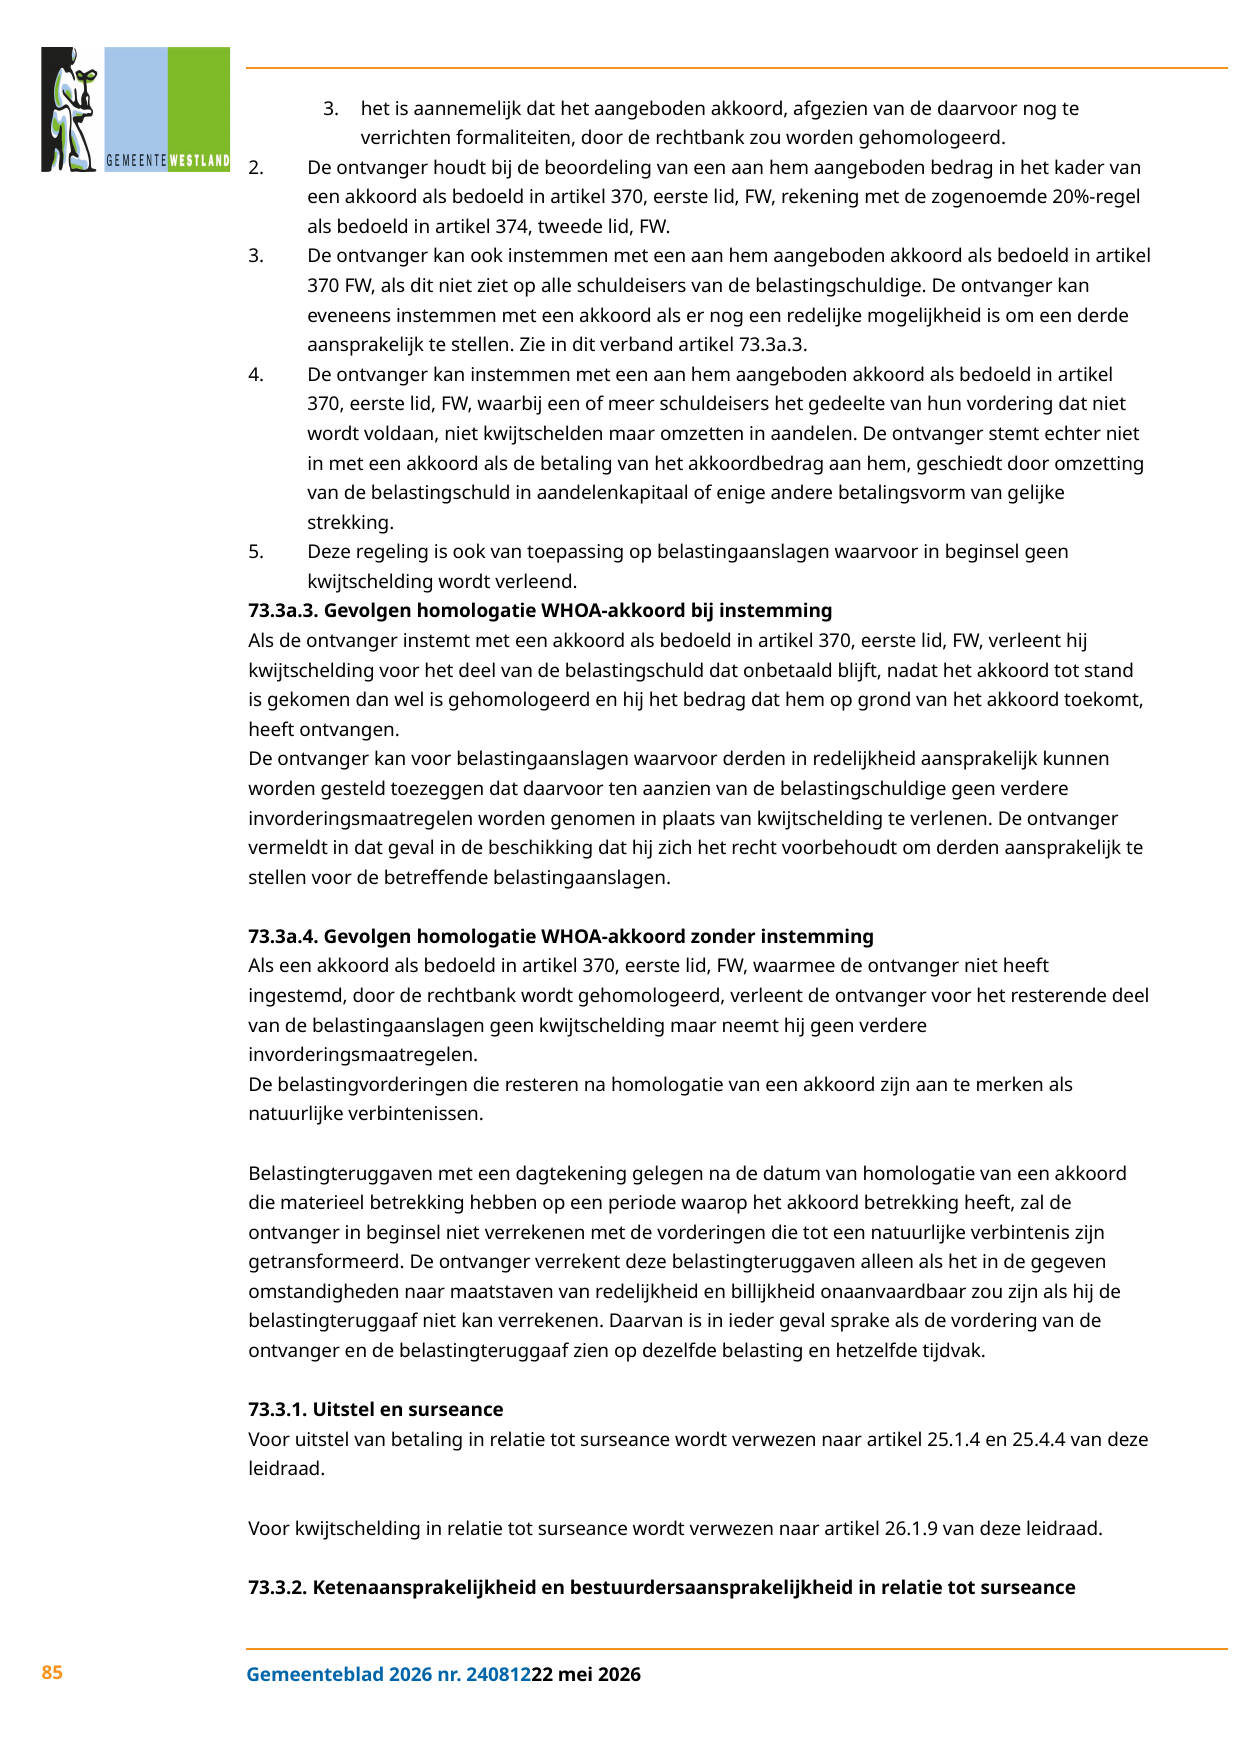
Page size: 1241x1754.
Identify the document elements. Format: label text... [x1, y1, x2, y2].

text De ontvanger kan voor belastingaanslagen waarvoor derden in redelijkheid aansprakelijk kunnen worden gesteld toezeggen dat daarvoor ten aanzien van de belastingschuldige geen verdere invorderingsmaatregelen worden genomen in plaats van kwijtschelding te verlenen. De ontvanger vermeldt in dat geval in de beschikking dat hij zich het recht voorbehoudt om derden aansprakelijk te stellen voor de betreffende belastingaanslagen. [248, 746, 1152, 890]
text Voor uitstel van betaling in relatie tot surseance wordt verwezen naar artikel 25.1.4 en 25.4.4 van deze leidraad. [248, 1426, 1152, 1481]
text Als de ontvanger instemt met een akkoord als bedoeld in artikel 370, eerste lid, FW, verleent hij kwijtschelding voor het deel van de belastingschuld dat onbetaald blijft, nadat het akkoord tot stand is gekomen dan wel is gehomologeerd en hij het bedrag dat hem op grond van het akkoord toekomt, heeft ontvangen. [248, 627, 1152, 742]
text Belastingteruggaven met een dagtekening gelegen na de datum van homologatie van een akkoord die materieel betrekking hebben op een periode waarop het akkoord betrekking heeft, zal de ontvanger in beginsel niet verrekenen met de vorderingen die tot een natuurlijke verbintenis zijn getransformeerd. De ontvanger verrekent deze belastingteruggaven alleen als het in de gegeven omstandigheden naar maatstaven van redelijkheid en billijkheid onaanvaardbaar zou zijn als hij de belastingteruggaaf niet kan verrekenen. Daarvan is in ieder geval sprake als de vordering van de ontvanger en de belastingteruggaaf zien op dezelfde belasting en hetzelfde tijdvak. [248, 1160, 1152, 1363]
picture [41, 47, 231, 172]
text 73.3.2. Ketenaansprakelijkheid en bestuurdersaansprakelijkheid in relatie tot surseance [248, 1574, 1152, 1600]
text Als een akkoord als bedoeld in artikel 370, eerste lid, FW, waarmee de ontvanger niet heeft ingestemd, door de rechtbank wordt gehomologeerd, verleent de ontvanger voor het resterende deel van de belastingaanslagen geen kwijtschelding maar neemt hij geen verdere invorderingsmaatregelen. [248, 953, 1152, 1067]
text 73.3a.4. Gevolgen homologatie WHOA-akkoord zonder instemming [248, 923, 1152, 949]
list Deze regeling is ook van toepassing op belastingaanslagen waarvoor in beginsel geen kwijtschelding wordt verleend. [248, 538, 1152, 594]
list De ontvanger kan instemmen met een aan hem aangeboden akkoord als bedoeld in artikel 370, eerste lid, FW, waarbij een of meer schuldeisers het gedeelte van hun vordering dat niet wordt voldaan, niet kwijtschelden maar omzetten in aandelen. De ontvanger stemt echter niet in met een akkoord als de betaling van het akkoordbedrag aan hem, geschiedt door omzetting van de belastingschuld in aandelenkapitaal of enige andere betalingsvorm van gelijke strekking. [248, 361, 1152, 535]
text De belastingvorderingen die resteren na homologatie van een akkoord zijn aan te merken als natuurlijke verbintenissen. [248, 1071, 1152, 1126]
text 73.3.1. Uitstel en surseance [248, 1396, 1152, 1422]
list De ontvanger houdt bij de beoordeling van een aan hem aangeboden bedrag in het kader van een akkoord als bedoeld in artikel 370, eerste lid, FW, rekening met de zogenoemde 20%-regel als bedoeld in artikel 374, tweede lid, FW. [248, 154, 1152, 239]
list het is aannemelijk dat het aangeboden akkoord, afgezien van de daarvoor nog te verrichten formaliteiten, door de rechtbank zou worden gehomologeerd. [323, 95, 1152, 150]
text 73.3a.3. Gevolgen homologatie WHOA-akkoord bij instemming [248, 598, 1152, 623]
list De ontvanger kan ook instemmen met een aan hem aangeboden akkoord als bedoeld in artikel 370 FW, als dit niet ziet op alle schuldeisers van de belastingschuldige. De ontvanger kan eveneens instemmen met een akkoord als er nog een redelijke mogelijkheid is om een derde aansprakelijk te stellen. Zie in dit verband artikel 73.3a.3. [248, 243, 1152, 357]
text Voor kwijtschelding in relatie tot surseance wordt verwezen naar artikel 26.1.9 van deze leidraad. [248, 1515, 1152, 1541]
